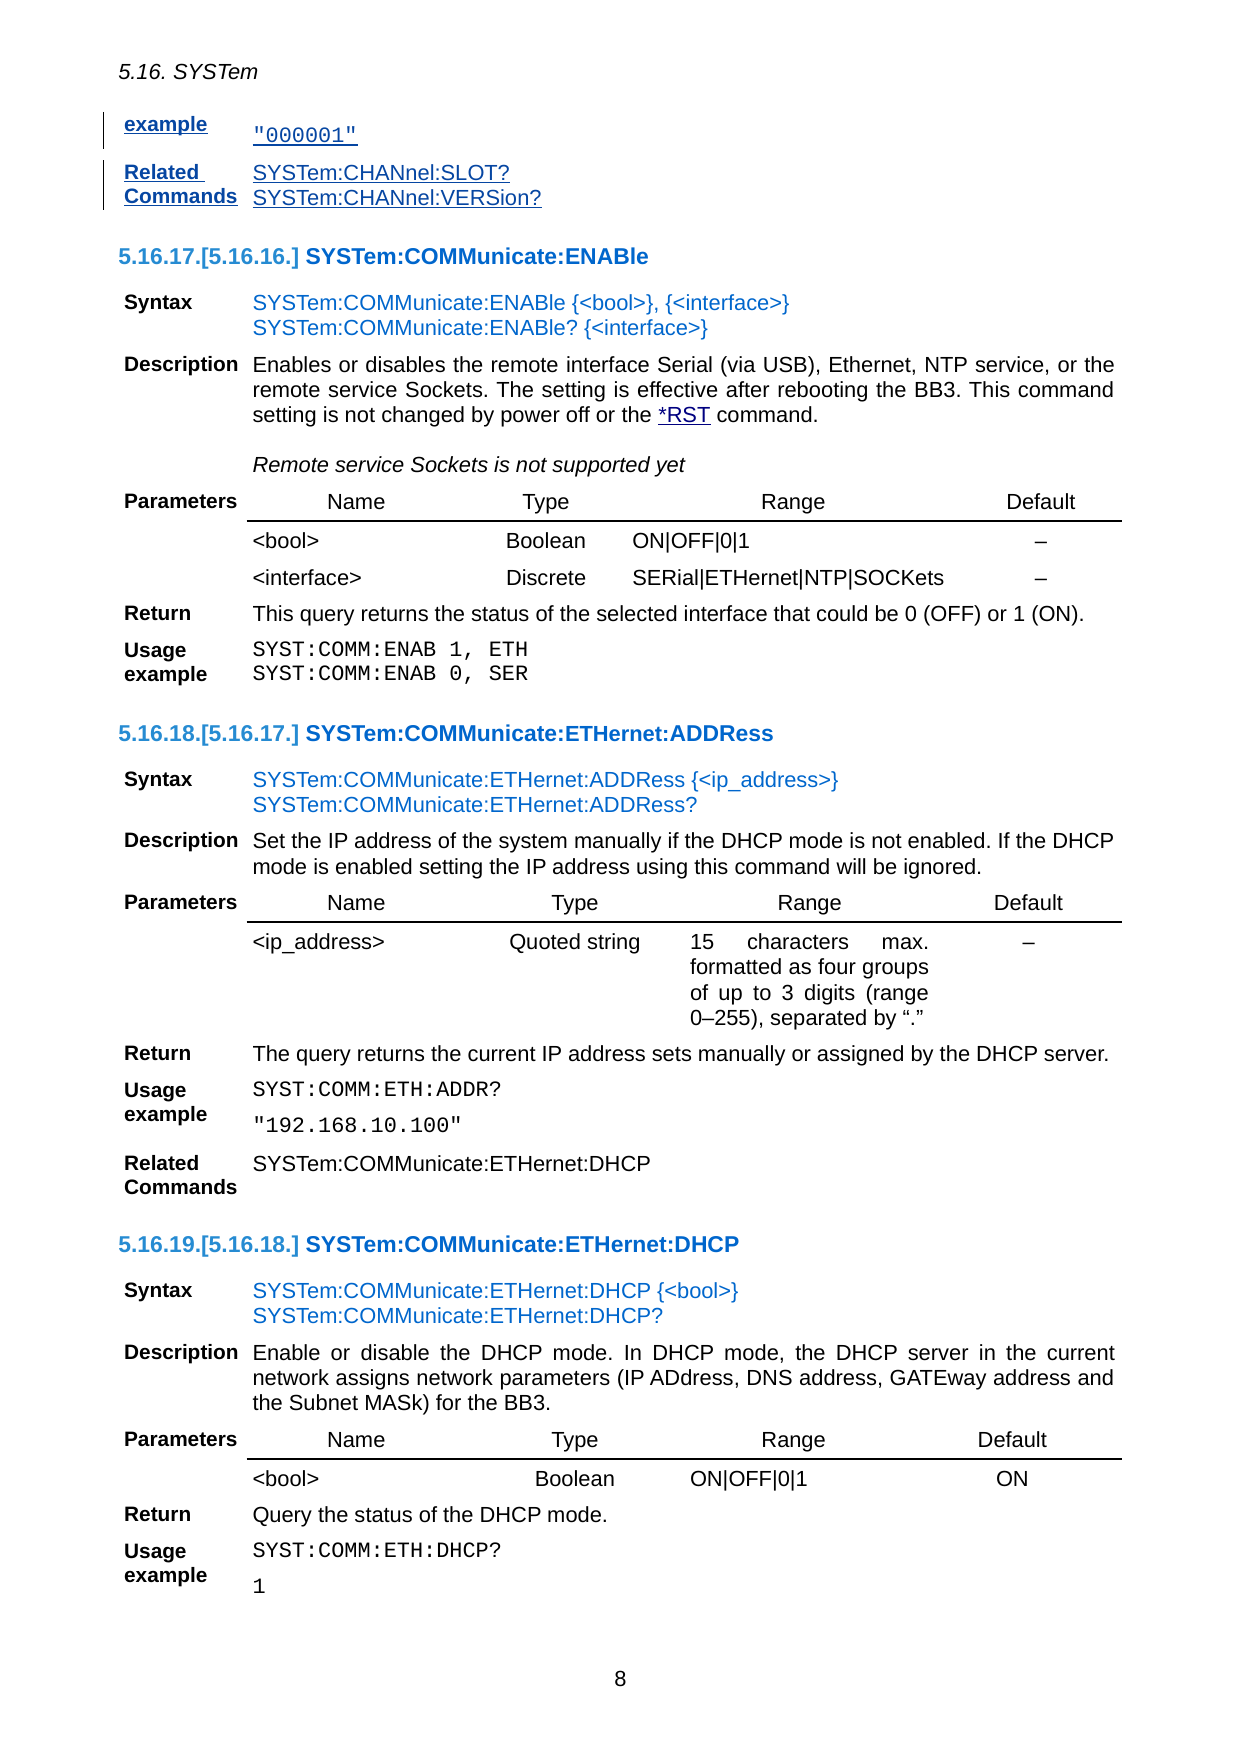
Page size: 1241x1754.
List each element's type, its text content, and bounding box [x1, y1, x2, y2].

table_cell Usage example [118, 1533, 247, 1606]
table_header SYSTem:COMMunicate:ETHernet:ADDRess {<ip_address>} SYSTem:COMMunicate:ETHernet:ADDRess? [247, 761, 1122, 823]
table_cell SYST:COMM:ETH:DHCP? 1 [247, 1533, 1122, 1606]
table_cell <interface> [247, 559, 465, 595]
table_cell SYSTem:COMMunicate:ETHernet:DHCP [247, 1145, 1122, 1204]
subtitle SYSTem:COMMunicate:ETHernet:DHCP [118, 1231, 1122, 1257]
table_header Syntax [118, 1272, 247, 1334]
table_cell Return [118, 1496, 247, 1533]
table_cell 15 characters max. formatted as four groups of up to 3 digits (range 0–255), separated by “.” [684, 923, 935, 1036]
table_cell Default [903, 1421, 1122, 1458]
table_cell Range [684, 885, 935, 921]
subtitle SYSTem:COMMunicate:ENABle [118, 243, 1122, 269]
table_cell Return [118, 595, 247, 632]
table_cell ON [903, 1460, 1122, 1496]
table_cell <ip_address> [247, 923, 465, 1036]
table_cell Enable or disable the DHCP mode. In DHCP mode, the DHCP server in the current network assigns network parameters (IP ADdress, DNS address, GATEway address and the Subnet MASk) for the BB3. [247, 1334, 1122, 1421]
subtitle SYSTem:COMMunicate:ETHernet:ADDRess [118, 719, 1122, 746]
table_cell Name [247, 885, 465, 921]
table_cell Default [960, 483, 1122, 520]
table_cell Query the status of the DHCP mode. [247, 1496, 1122, 1533]
table_cell Parameters [118, 885, 247, 1036]
table_cell Range [626, 483, 959, 520]
table_cell Boolean [465, 1460, 684, 1496]
table_cell Range [684, 1421, 903, 1458]
table_cell SERial|ETHernet|NTP|SOCKets [626, 559, 959, 595]
table_header SYSTem:COMMunicate:ENABle {<bool>}, {<interface>} SYSTem:COMMunicate:ENABle? {<interface>} [247, 284, 1122, 346]
table_cell Enables or disables the remote interface Serial (via USB), Ethernet, NTP service, or the remote service Sockets. The setting is effective after rebooting the BB3. This command setting is not changed by power off or the *RST command. Remote service Sockets is not supported yet [247, 346, 1122, 483]
table_header Syntax [118, 284, 247, 346]
table_cell Usage example [118, 1072, 247, 1145]
table_cell Description [118, 346, 247, 483]
table_cell SYSTem:CHANnel:SLOT? SYSTem:CHANnel:VERSion? [247, 154, 1122, 216]
table_cell Quoted string [465, 923, 684, 1036]
table_cell The query returns the current IP address sets manually or assigned by the DHCP server. [247, 1036, 1122, 1072]
table_cell This query returns the status of the selected interface that could be 0 (OFF) or 1 (ON). [247, 595, 1122, 632]
table_cell Related Commands [118, 154, 247, 216]
table_cell Set the IP address of the system manually if the DHCP mode is not enabled. If the DHCP mode is enabled setting the IP address using this command will be ignored. [247, 823, 1122, 884]
table_cell Description [118, 1334, 247, 1421]
table_cell Type [465, 885, 684, 921]
table_cell Parameters [118, 483, 247, 595]
table_cell Boolean [465, 522, 626, 559]
table_cell Default [935, 885, 1122, 921]
table_cell Return [118, 1036, 247, 1072]
table_cell SYST:COMM:ENAB 1, ETH SYST:COMM:ENAB 0, SER [247, 632, 1122, 693]
table_cell SYST:COMM:ETH:ADDR? "192.168.10.100" [247, 1072, 1122, 1145]
table_cell Name [247, 1421, 465, 1458]
table_cell example [118, 106, 247, 154]
table_cell – [935, 923, 1122, 1036]
table_cell <bool> [247, 1460, 465, 1496]
table_cell – [960, 559, 1122, 595]
table_cell Name [247, 483, 465, 520]
table_cell ON|OFF|0|1 [684, 1460, 903, 1496]
table_header Syntax [118, 761, 247, 823]
table_cell Usage example [118, 632, 247, 693]
table_cell Related Commands [118, 1145, 247, 1204]
table_cell "000001" [247, 106, 1122, 154]
table_cell Description [118, 823, 247, 884]
table_cell Type [465, 1421, 684, 1458]
table_header SYSTem:COMMunicate:ETHernet:DHCP {<bool>} SYSTem:COMMunicate:ETHernet:DHCP? [247, 1272, 1122, 1334]
table_cell <bool> [247, 522, 465, 559]
table_cell Type [465, 483, 626, 520]
table_cell Discrete [465, 559, 626, 595]
table_cell ON|OFF|0|1 [626, 522, 959, 559]
table_cell Parameters [118, 1421, 247, 1496]
table_cell – [960, 522, 1122, 559]
